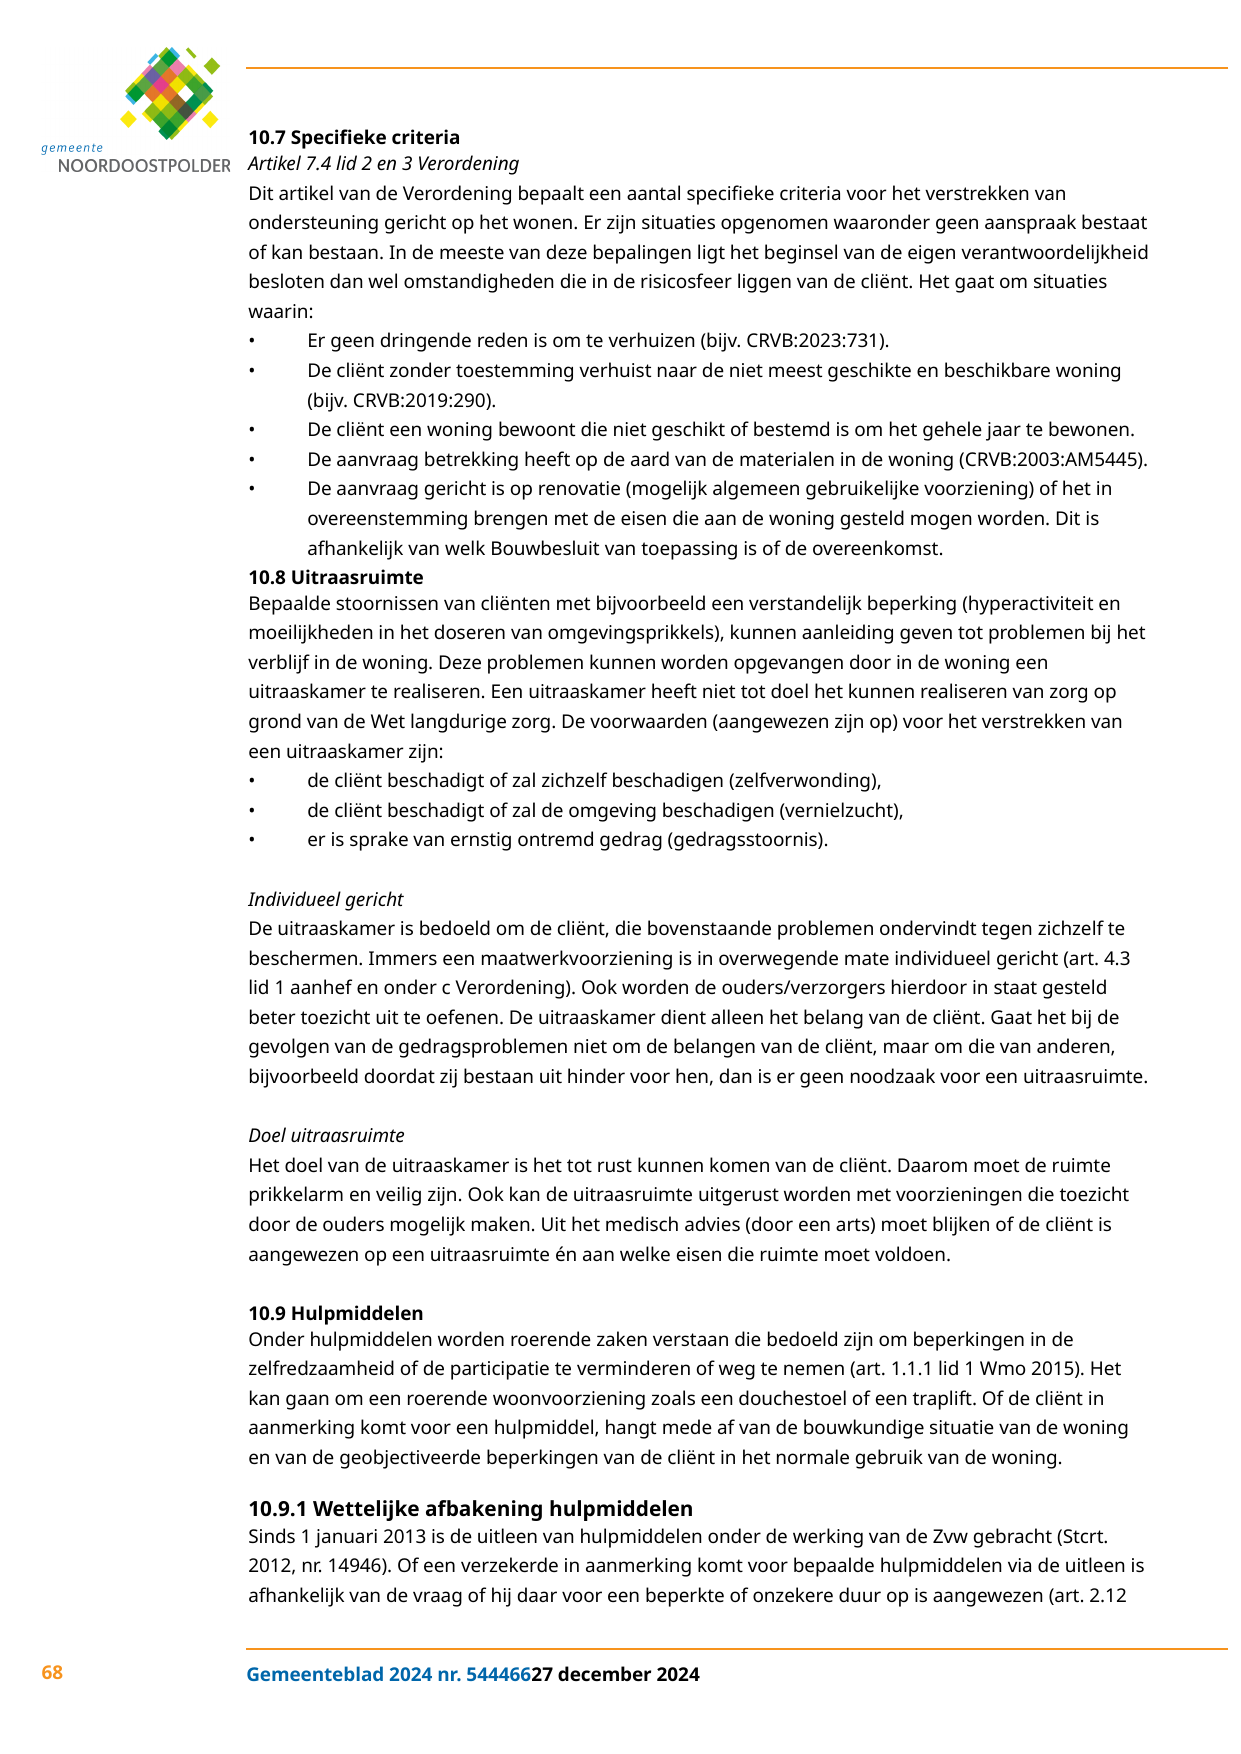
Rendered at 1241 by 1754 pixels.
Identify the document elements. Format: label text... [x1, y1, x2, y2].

text Artikel 7.4 lid 2 en 3 Verordening [248, 150, 1152, 176]
text Het doel van de uitraaskamer is het tot rust kunnen komen van de cliënt. Daarom moet de ruimte prikkelarm en veilig zijn. Ook kan de uitraasruimte uitgerust worden met voorzieningen die toezicht door de ouders mogelijk maken. Uit het medisch advies (door een arts) moet blijken of de cliënt is aangewezen op een uitraasruimte én aan welke eisen die ruimte moet voldoen. [248, 1152, 1152, 1267]
text Doel uitraasruimte [248, 1122, 1152, 1148]
list De aanvraag betrekking heeft op de aard van de materialen in de woning (CRVB:2003:AM5445). [248, 446, 1152, 472]
text 10.9 Hulpmiddelen [248, 1300, 1152, 1326]
list de cliënt beschadigt of zal de omgeving beschadigen (vernielzucht), [248, 797, 1152, 823]
list er is sprake van ernstig ontremd gedrag (gedragsstoornis). [248, 827, 1152, 852]
list De cliënt zonder toestemming verhuist naar de niet meest geschikte en beschikbare woning (bijv. CRVB:2019:290). [248, 357, 1152, 412]
text 10.9.1 Wettelijke afbakening hulpmiddelen [248, 1494, 1152, 1523]
picture [41, 47, 231, 172]
text Dit artikel van de Verordening bepaalt een aantal specifieke criteria voor het verstrekken van ondersteuning gericht op het wonen. Er zijn situaties opgenomen waaronder geen aanspraak bestaat of kan bestaan. In de meeste van deze bepalingen ligt het beginsel van de eigen verantwoordelijkheid besloten dan wel omstandigheden die in de risicosfeer liggen van de cliënt. Het gaat om situaties waarin: [248, 180, 1152, 324]
list De cliënt een woning bewoont die niet geschikt of bestemd is om het gehele jaar te bewonen. [248, 416, 1152, 442]
list Er geen dringende reden is om te verhuizen (bijv. CRVB:2023:731). [248, 328, 1152, 353]
text 10.7 Specifieke criteria [248, 124, 1152, 150]
text Bepaalde stoornissen van cliënten met bijvoorbeeld een verstandelijk beperking (hyperactiviteit en moeilijkheden in het doseren van omgevingsprikkels), kunnen aanleiding geven tot problemen bij het verblijf in de woning. Deze problemen kunnen worden opgevangen door in de woning een uitraaskamer te realiseren. Een uitraaskamer heeft niet tot doel het kunnen realiseren van zorg op grond van de Wet langdurige zorg. De voorwaarden (aangewezen zijn op) voor het verstrekken van een uitraaskamer zijn: [248, 590, 1152, 764]
list De aanvraag gericht is op renovatie (mogelijk algemeen gebruikelijke voorziening) of het in overeenstemming brengen met de eisen die aan de woning gesteld mogen worden. Dit is afhankelijk van welk Bouwbesluit van toepassing is of de overeenkomst. [248, 476, 1152, 560]
text Individueel gericht [248, 886, 1152, 912]
text Onder hulpmiddelen worden roerende zaken verstaan die bedoeld zijn om beperkingen in de zelfredzaamheid of de participatie te verminderen of weg te nemen (art. 1.1.1 lid 1 Wmo 2015). Het kan gaan om een roerende woonvoorziening zoals een douchestoel of een traplift. Of de cliënt in aanmerking komt voor een hulpmiddel, hangt mede af van de bouwkundige situatie van de woning en van de geobjectiveerde beperkingen van de cliënt in het normale gebruik van de woning. [248, 1326, 1152, 1470]
text Sinds 1 januari 2013 is de uitleen van hulpmiddelen onder de werking van de Zvw gebracht (Stcrt. 2012, nr. 14946). Of een verzekerde in aanmerking komt voor bepaalde hulpmiddelen via de uitleen is afhankelijk van de vraag of hij daar voor een beperkte of onzekere duur op is aangewezen (art. 2.12 [248, 1523, 1152, 1608]
list de cliënt beschadigt of zal zichzelf beschadigen (zelfverwonding), [248, 767, 1152, 793]
text 10.8 Uitraasruimte [248, 564, 1152, 590]
text De uitraaskamer is bedoeld om de cliënt, die bovenstaande problemen ondervindt tegen zichzelf te beschermen. Immers een maatwerkvoorziening is in overwegende mate individueel gericht (art. 4.3 lid 1 aanhef en onder c Verordening). Ook worden de ouders/verzorgers hierdoor in staat gesteld beter toezicht uit te oefenen. De uitraaskamer dient alleen het belang van de cliënt. Gaat het bij de gevolgen van de gedragsproblemen niet om de belangen van de cliënt, maar om die van anderen, bijvoorbeeld doordat zij bestaan uit hinder voor hen, dan is er geen noodzaak voor een uitraasruimte. [248, 915, 1152, 1089]
